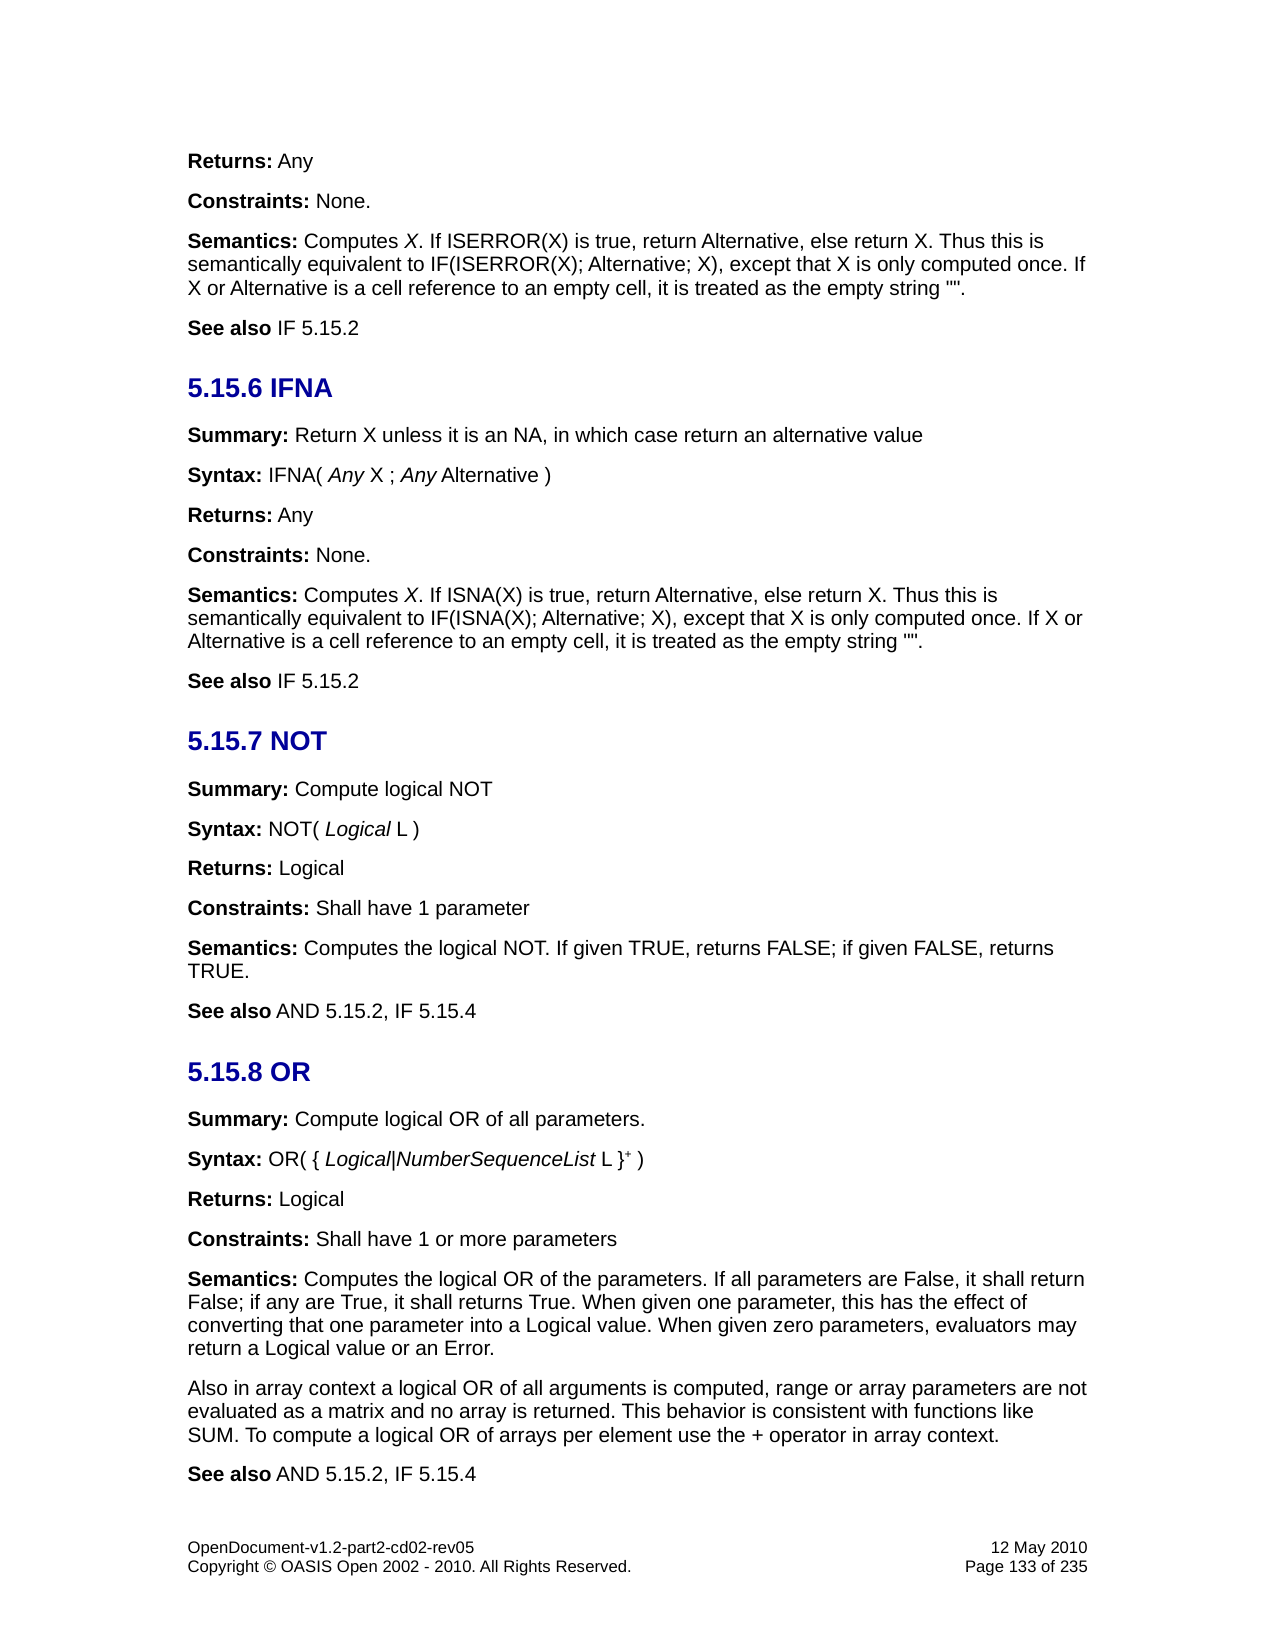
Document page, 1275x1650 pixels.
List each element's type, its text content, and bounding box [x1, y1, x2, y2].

text Summary: Compute logical OR of all parameters. [187, 1108, 1088, 1131]
text Summary: Compute logical NOT [187, 777, 1088, 801]
subtitle OR [187, 1057, 1088, 1087]
text See also AND 5.15.2, IF 5.15.4 [187, 1000, 1088, 1023]
subtitle IFNA [187, 373, 1088, 403]
text Constraints: None. [187, 190, 1088, 213]
text Summary: Return X unless it is an NA, in which case return an alternative value [187, 424, 1088, 447]
text Semantics: Computes the logical OR of the parameters. If all parameters are False, it shall return False; if any are True, it shall returns True. When given one parameter, this has the effect of converting that one parameter into a Logical value. When given zero parameters, evaluators may return a Logical value or an Error. [187, 1267, 1088, 1360]
text See also IF 5.15.2 [187, 316, 1088, 339]
text Returns: Logical [187, 857, 1088, 880]
subtitle NOT [187, 726, 1088, 756]
text Syntax: NOT( Logical L ) [187, 817, 1088, 840]
text Semantics: Computes the logical NOT. If given TRUE, returns FALSE; if given FALSE, returns TRUE. [187, 937, 1088, 983]
text Syntax: OR( { Logical|NumberSequenceList L }+ ) [187, 1147, 1088, 1171]
text Syntax: IFNA( Any X ; Any Alternative ) [187, 464, 1088, 487]
text Semantics: Computes X. If ISNA(X) is true, return Alternative, else return X. Thus this is semantically equivalent to IF(ISNA(X); Alternative; X), except that X is only computed once. If X or Alternative is a cell reference to an empty cell, it is treated as the empty string "". [187, 583, 1088, 653]
text Constraints: Shall have 1 parameter [187, 897, 1088, 920]
text Constraints: Shall have 1 or more parameters [187, 1227, 1088, 1251]
text Constraints: None. [187, 543, 1088, 567]
text Returns: Any [187, 150, 1088, 173]
text See also IF 5.15.2 [187, 670, 1088, 693]
text Returns: Any [187, 503, 1088, 527]
text See also AND 5.15.2, IF 5.15.4 [187, 1463, 1088, 1486]
text Returns: Logical [187, 1187, 1088, 1211]
text Also in array context a logical OR of all arguments is computed, range or array parameters are not evaluated as a matrix and no array is returned. This behavior is consistent with functions like SUM. To compute a logical OR of arrays per element use the + operator in array context. [187, 1377, 1088, 1446]
text Semantics: Computes X. If ISERROR(X) is true, return Alternative, else return X. Thus this is semantically equivalent to IF(ISERROR(X); Alternative; X), except that X is only computed once. If X or Alternative is a cell reference to an empty cell, it is treated as the empty string "". [187, 230, 1088, 299]
